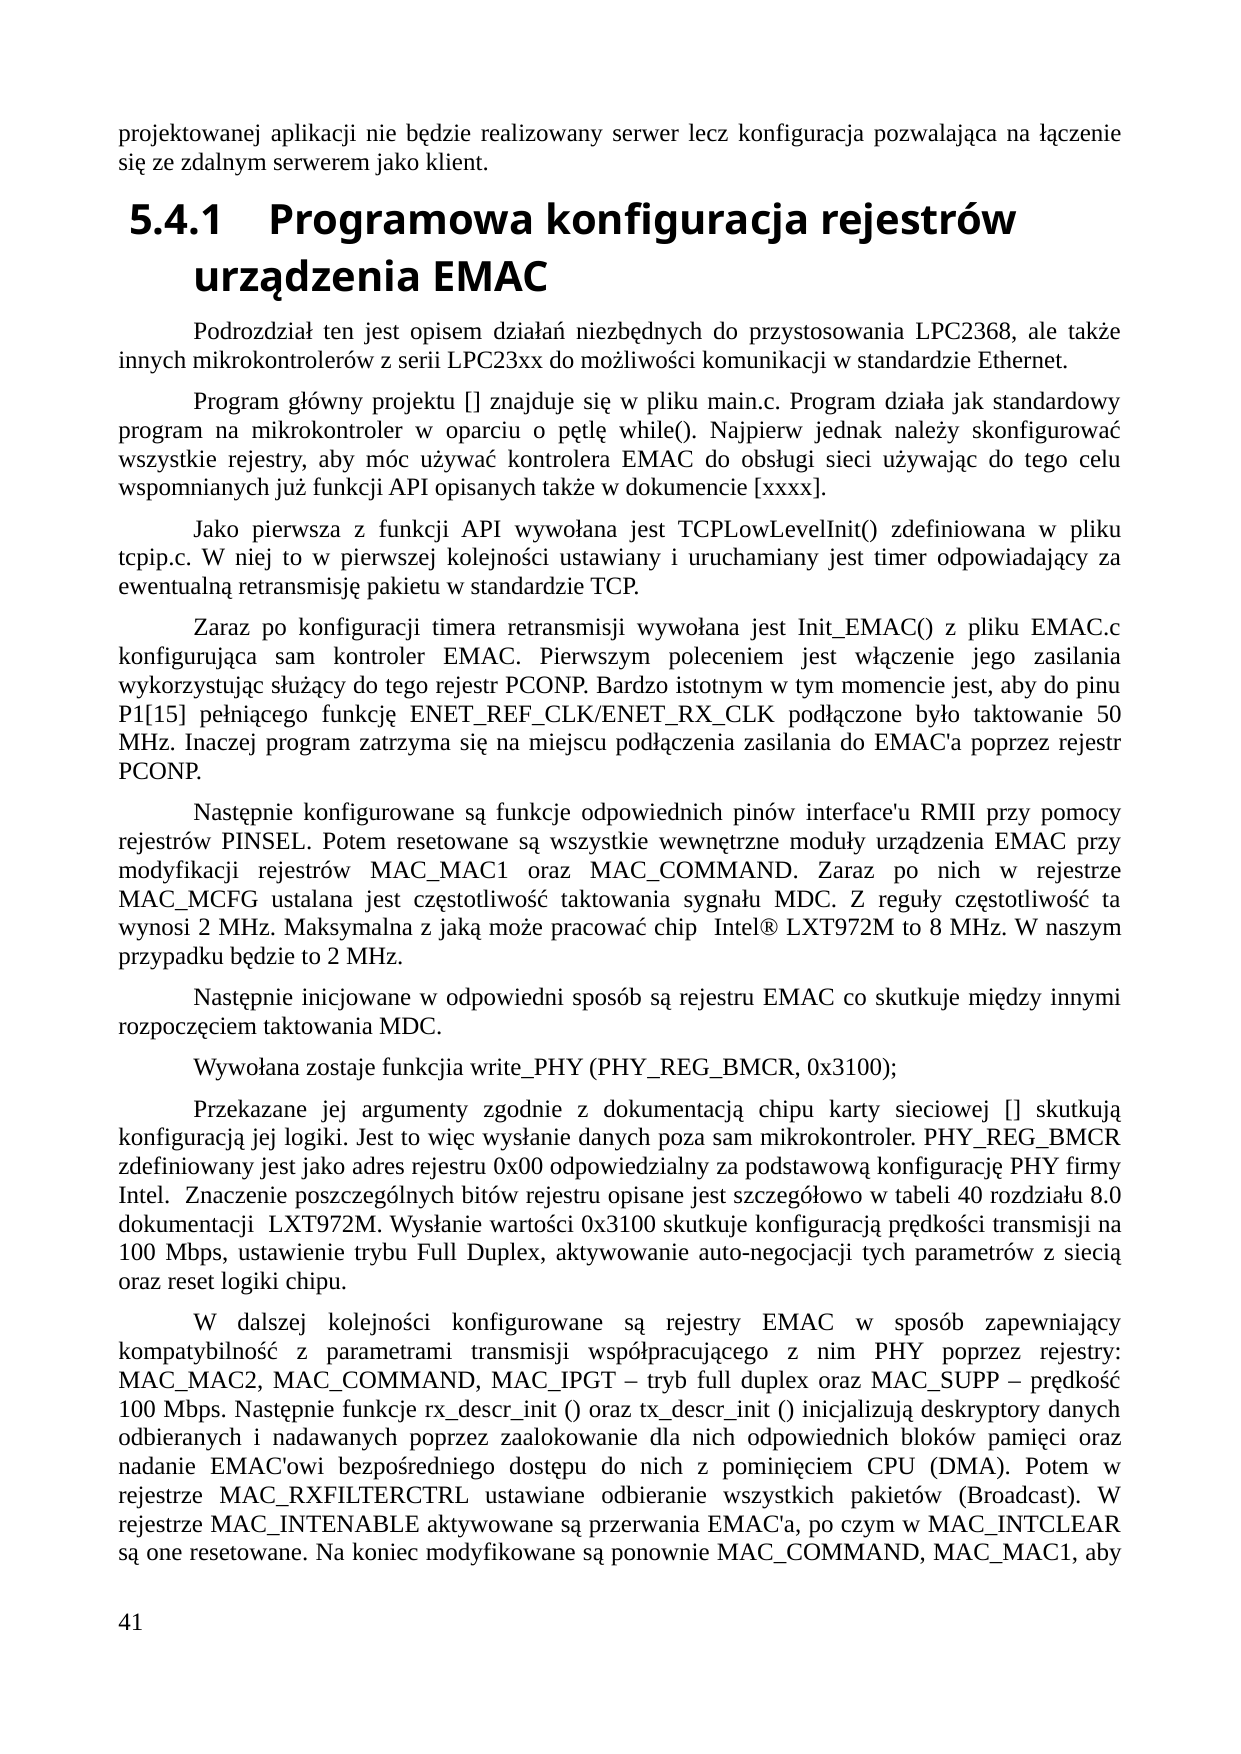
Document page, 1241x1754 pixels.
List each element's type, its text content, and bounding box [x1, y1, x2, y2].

text Podrozdział ten jest opisem działań niezbędnych do przystosowania LPC2368, ale także innych mikrokontrolerów z serii LPC23xx do możliwości komunikacji w standardzie Ethernet. [118, 316, 1122, 374]
text Następnie konfigurowane są funkcje odpowiednich pinów interface'u RMII przy pomocy rejestrów PINSEL. Potem resetowane są wszystkie wewnętrzne moduły urządzenia EMAC przy modyfikacji rejestrów MAC_MAC1 oraz MAC_COMMAND. Zaraz po nich w rejestrze MAC_MCFG ustalana jest częstotliwość taktowania sygnału MDC. Z reguły częstotliwość ta wynosi 2 MHz. Maksymalna z jaką może pracować chip Intel® LXT972M to 8 MHz. W naszym przypadku będzie to 2 MHz. [118, 797, 1122, 970]
text Program główny projektu [] znajduje się w pliku main.c. Program działa jak standardowy program na mikrokontroler w oparciu o pętlę while(). Najpierw jednak należy skonfigurować wszystkie rejestry, aby móc używać kontrolera EMAC do obsługi sieci używając do tego celu wspomnianych już funkcji API opisanych także w dokumencie [xxxx]. [118, 386, 1122, 501]
subtitle Programowa konfiguracja rejestrów urządzenia EMAC [118, 190, 1122, 304]
text projektowanej aplikacji nie będzie realizowany serwer lecz konfiguracja pozwalająca na łączenie się ze zdalnym serwerem jako klient. [118, 118, 1122, 176]
text W dalszej kolejności konfigurowane są rejestry EMAC w sposób zapewniający kompatybilność z parametrami transmisji współpracującego z nim PHY poprzez rejestry: MAC_MAC2, MAC_COMMAND, MAC_IPGT – tryb full duplex oraz MAC_SUPP – prędkość 100 Mbps. Następnie funkcje rx_descr_init () oraz tx_descr_init () inicjalizują deskryptory danych odbieranych i nadawanych poprzez zaalokowanie dla nich odpowiednich bloków pamięci oraz nadanie EMAC'owi bezpośredniego dostępu do nich z pominięciem CPU (DMA). Potem w rejestrze MAC_RXFILTERCTRL ustawiane odbieranie wszystkich pakietów (Broadcast). W rejestrze MAC_INTENABLE aktywowane są przerwania EMAC'a, po czym w MAC_INTCLEAR są one resetowane. Na koniec modyfikowane są ponownie MAC_COMMAND, MAC_MAC1, aby [118, 1307, 1122, 1566]
text Przekazane jej argumenty zgodnie z dokumentacją chipu karty sieciowej [] skutkują konfiguracją jej logiki. Jest to więc wysłanie danych poza sam mikrokontroler. PHY_REG_BMCR zdefiniowany jest jako adres rejestru 0x00 odpowiedzialny za podstawową konfigurację PHY firmy Intel. Znaczenie poszczególnych bitów rejestru opisane jest szczegółowo w tabeli 40 rozdziału 8.0 dokumentacji LXT972M. Wysłanie wartości 0x3100 skutkuje konfiguracją prędkości transmisji na 100 Mbps, ustawienie trybu Full Duplex, aktywowanie auto-negocjacji tych parametrów z siecią oraz reset logiki chipu. [118, 1094, 1122, 1295]
text Wywołana zostaje funkcjia write_PHY (PHY_REG_BMCR, 0x3100); [118, 1052, 1122, 1081]
text Następnie inicjowane w odpowiedni sposób są rejestru EMAC co skutkuje między innymi rozpoczęciem taktowania MDC. [118, 982, 1122, 1040]
text Jako pierwsza z funkcji API wywołana jest TCPLowLevelInit() zdefiniowana w pliku tcpip.c. W niej to w pierwszej kolejności ustawiany i uruchamiany jest timer odpowiadający za ewentualną retransmisję pakietu w standardzie TCP. [118, 514, 1122, 600]
text Zaraz po konfiguracji timera retransmisji wywołana jest Init_EMAC() z pliku EMAC.c konfigurująca sam kontroler EMAC. Pierwszym poleceniem jest włączenie jego zasilania wykorzystując służący do tego rejestr PCONP. Bardzo istotnym w tym momencie jest, aby do pinu P1[15] pełniącego funkcję ENET_REF_CLK/ENET_RX_CLK podłączone było taktowanie 50 MHz. Inaczej program zatrzyma się na miejscu podłączenia zasilania do EMAC'a poprzez rejestr PCONP. [118, 612, 1122, 785]
